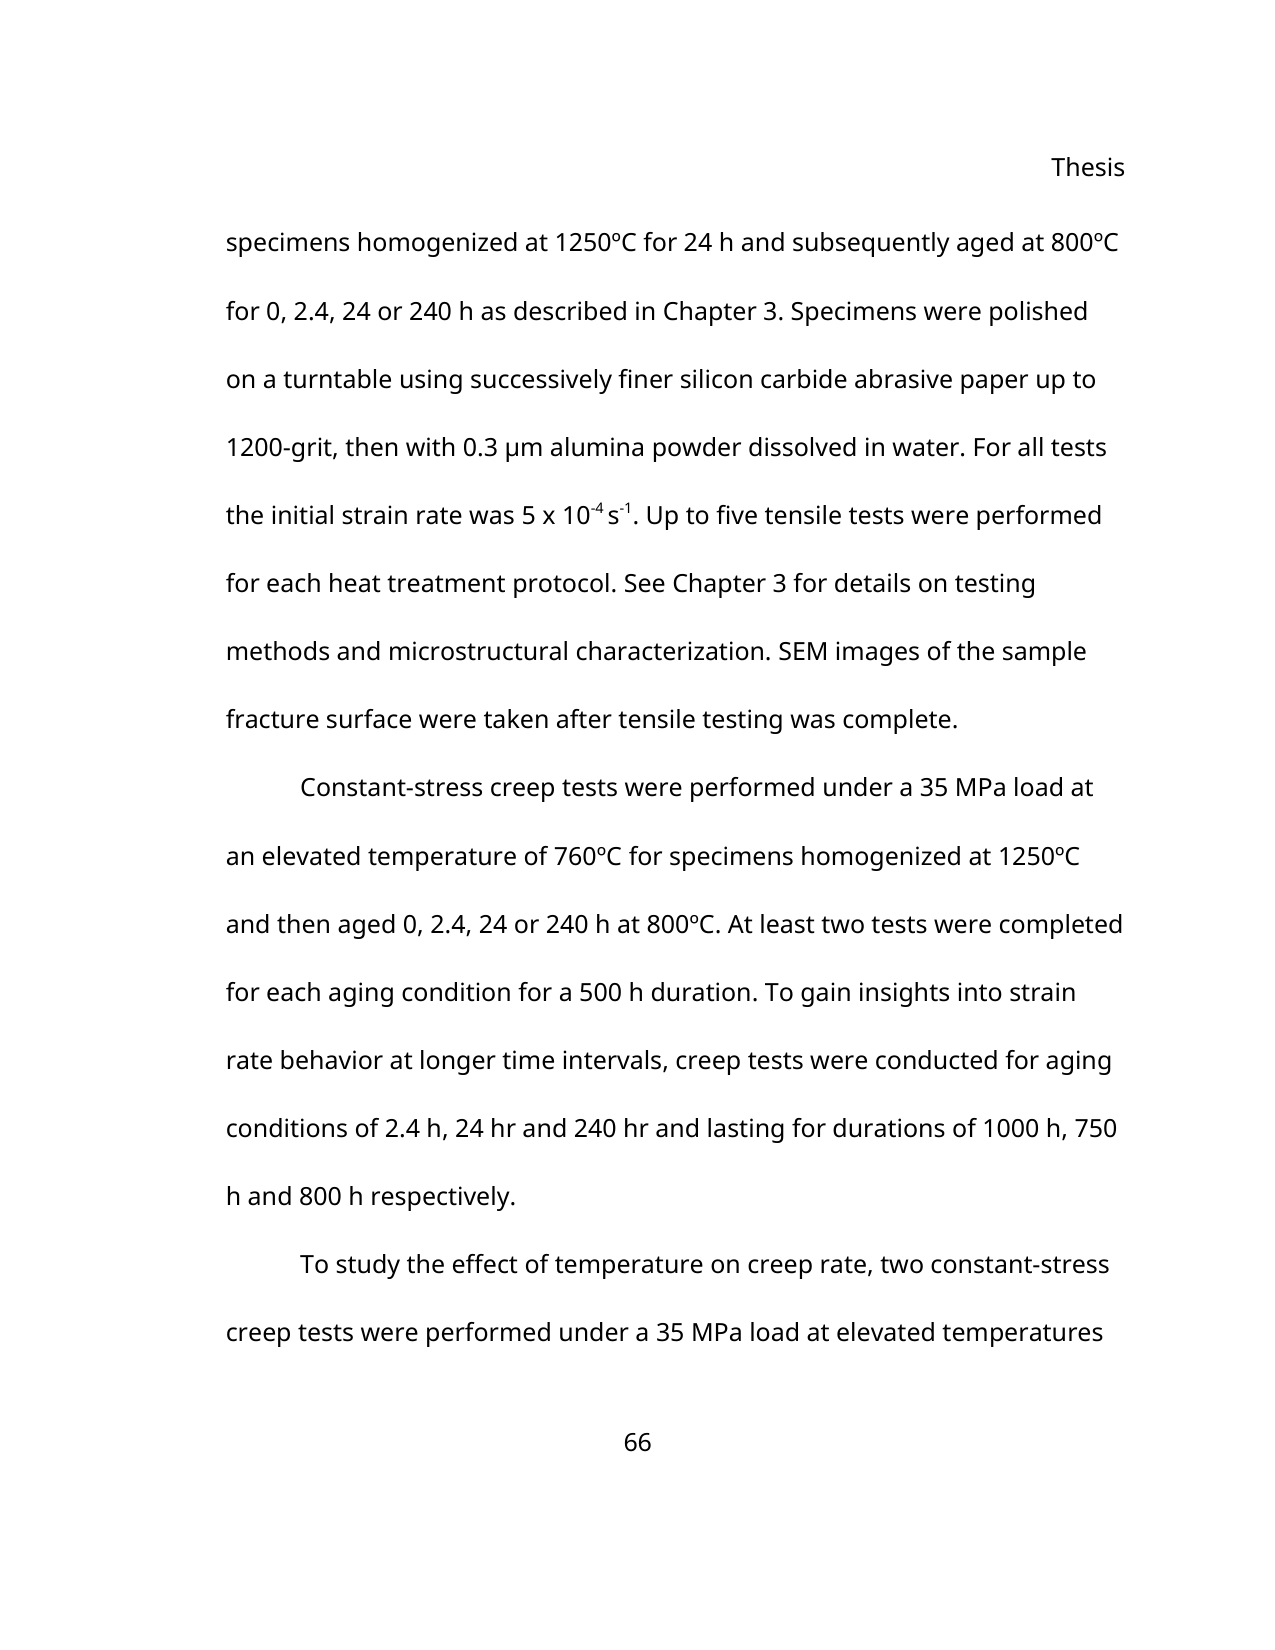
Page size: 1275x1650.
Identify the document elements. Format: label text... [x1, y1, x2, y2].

text To study the effect of temperature on creep rate, two constant-stress creep tests were performed under a 35 MPa load at elevated temperatures [224, 1247, 1125, 1349]
text specimens homogenized at 1250ºC for 24 h and subsequently aged at 800ºC for 0, 2.4, 24 or 240 h as described in Chapter 3. Specimens were polished on a turntable using successively finer silicon carbide abrasive paper up to 1200-grit, then with 0.3 µm alumina powder dissolved in water. For all tests the initial strain rate was 5 x 10-4 s-1. Up to five tensile tests were performed for each heat treatment protocol. See Chapter 3 for details on testing methods and microstructural characterization. SEM images of the sample fracture surface were taken after tensile testing was complete. Constant-stress creep tests were performed under a 35 MPa load at an elevated temperature of 760ºC for specimens homogenized at 1250ºC and then aged 0, 2.4, 24 or 240 h at 800ºC. At least two tests were completed for each aging condition for a 500 h duration. To gain insights into strain rate behavior at longer time intervals, creep tests were conducted for aging conditions of 2.4 h, 24 hr and 240 hr and lasting for durations of 1000 h, 750 h and 800 h respectively. [224, 225, 1125, 1213]
